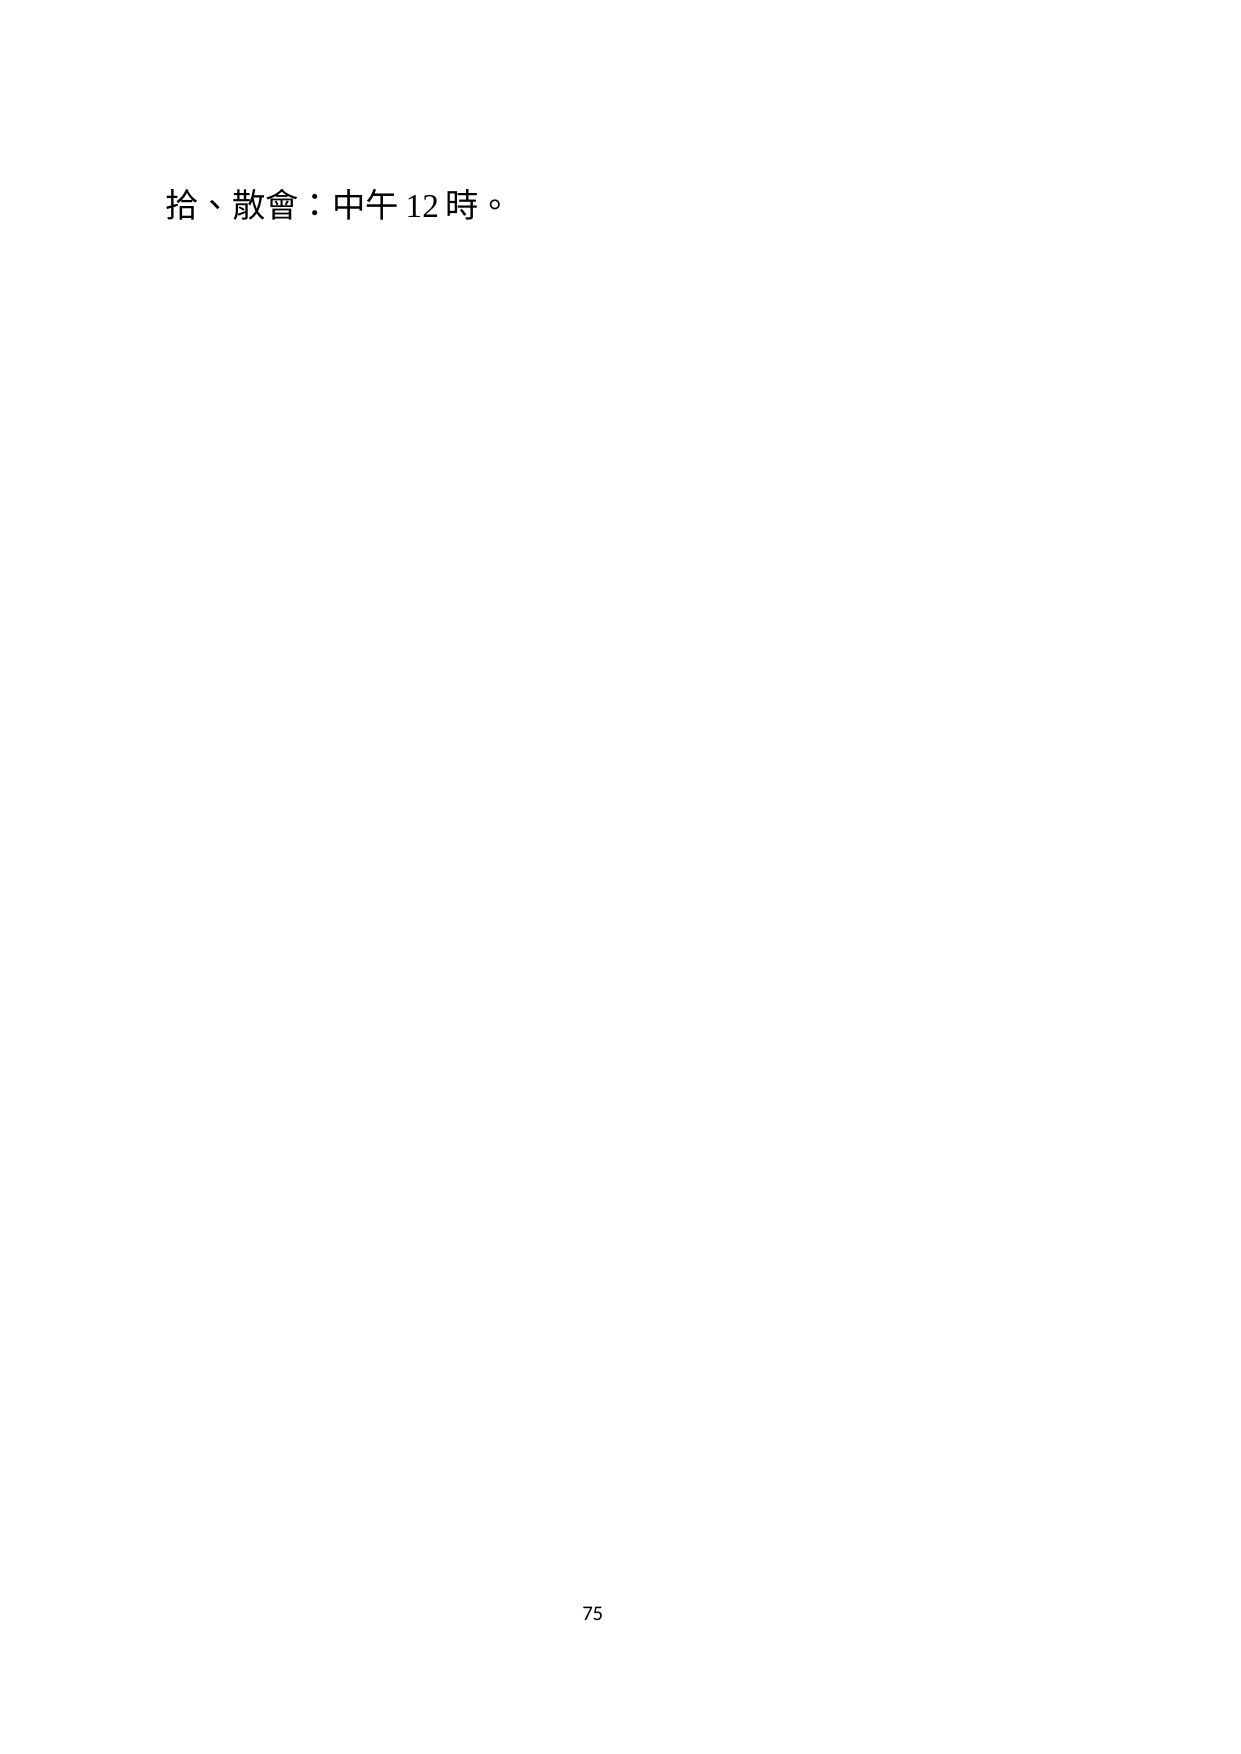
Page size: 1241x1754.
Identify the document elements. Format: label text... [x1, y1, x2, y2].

text 拾、散會：中午12時。 [165, 171, 1110, 229]
